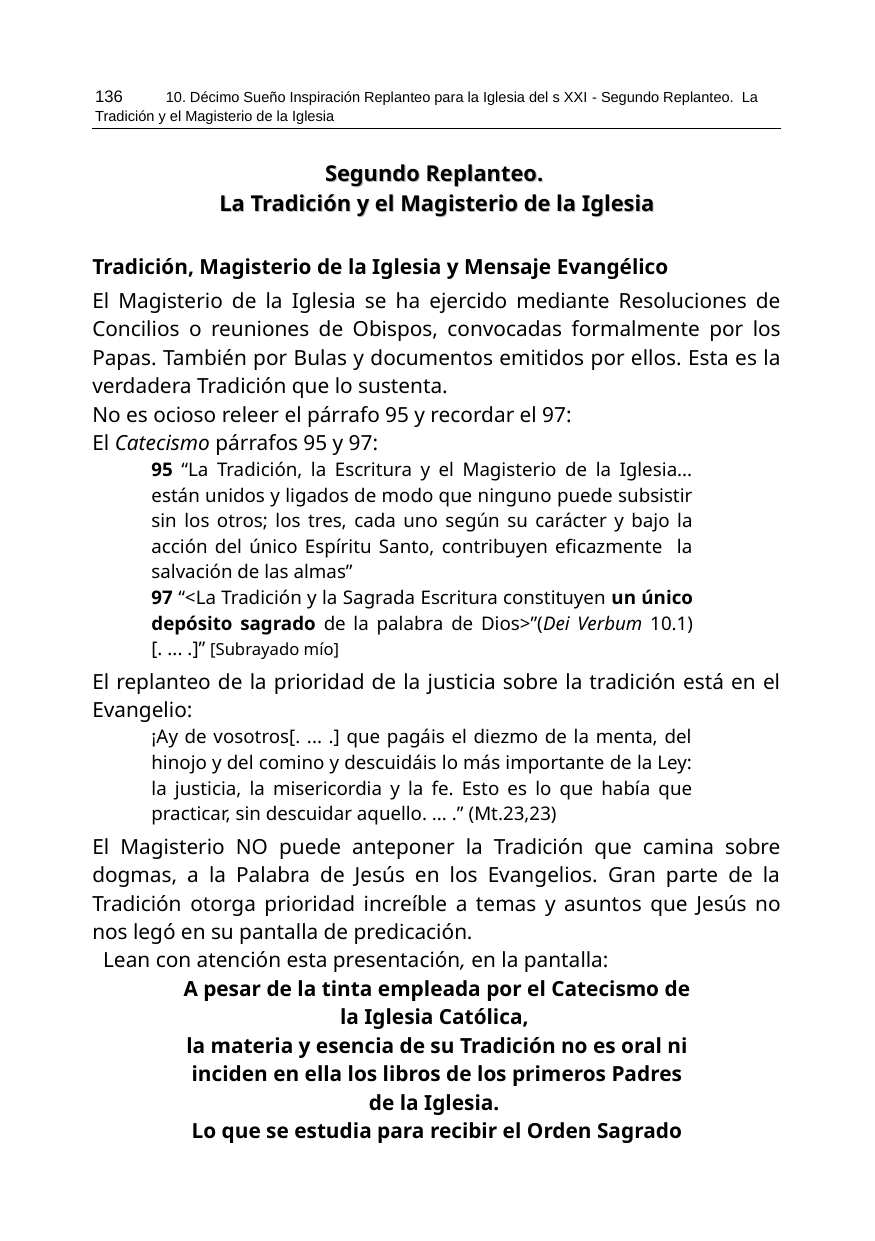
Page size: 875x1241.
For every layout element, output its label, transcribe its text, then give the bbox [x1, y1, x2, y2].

subtitle Segundo Replanteo. La Tradición y el Magisterio de la Iglesia [92, 158, 781, 217]
text El replanteo de la prioridad de la justicia sobre la tradición está en el Evangelio: [92, 667, 781, 724]
text 95 “La Tradición, la Escritura y el Magisterio de la Iglesia... están unidos y ligados de modo que ninguno puede subsistir sin los otros; los tres, cada uno según su carácter y bajo la acción del único Espíritu Santo, contribuyen eficazmente la salvación de las almas” 97 “<La Tradición y la Sagrada Escritura constituyen un único depósito sagrado de la palabra de Dios>”(Dei Verbum 10.1) [. ... .]” [Subrayado mío] [151, 457, 693, 661]
text Lean con atención esta presentación, en la pantalla: [92, 946, 781, 974]
text ¡Ay de vosotros[. ... .] que pagáis el diezmo de la menta, del hinojo y del comino y descuidáis lo más importante de la Ley: la justicia, la misericordia y la fe. Esto es lo que había que practicar, sin descuidar aquello. ... .” (Mt.23,23) [151, 724, 693, 826]
text El Catecismo párrafos 95 y 97: [92, 428, 781, 457]
subtitle A pesar de la tinta empleada por el Catecismo de la Iglesia Católica, la materia y esencia de su Tradición no es oral ni inciden en ella los libros de los primeros Padres de la Iglesia. Lo que se estudia para recibir el Orden Sagrado [181, 974, 693, 1144]
text No es ocioso releer el párrafo 95 y recordar el 97: [92, 400, 781, 428]
text El Magisterio de la Iglesia se ha ejercido mediante Resoluciones de Concilios o reuniones de Obispos, convocadas formalmente por los Papas. También por Bulas y documentos emitidos por ellos. Esta es la verdadera Tradición que lo sustenta. [92, 286, 781, 400]
text El Magisterio NO puede anteponer la Tradición que camina sobre dogmas, a la Palabra de Jesús en los Evangelios. Gran parte de la Tradición otorga prioridad increíble a temas y asuntos que Jesús no nos legó en su pantalla de predicación. [92, 832, 781, 946]
subtitle Tradición, Magisterio de la Iglesia y Mensaje Evangélico [92, 252, 760, 280]
